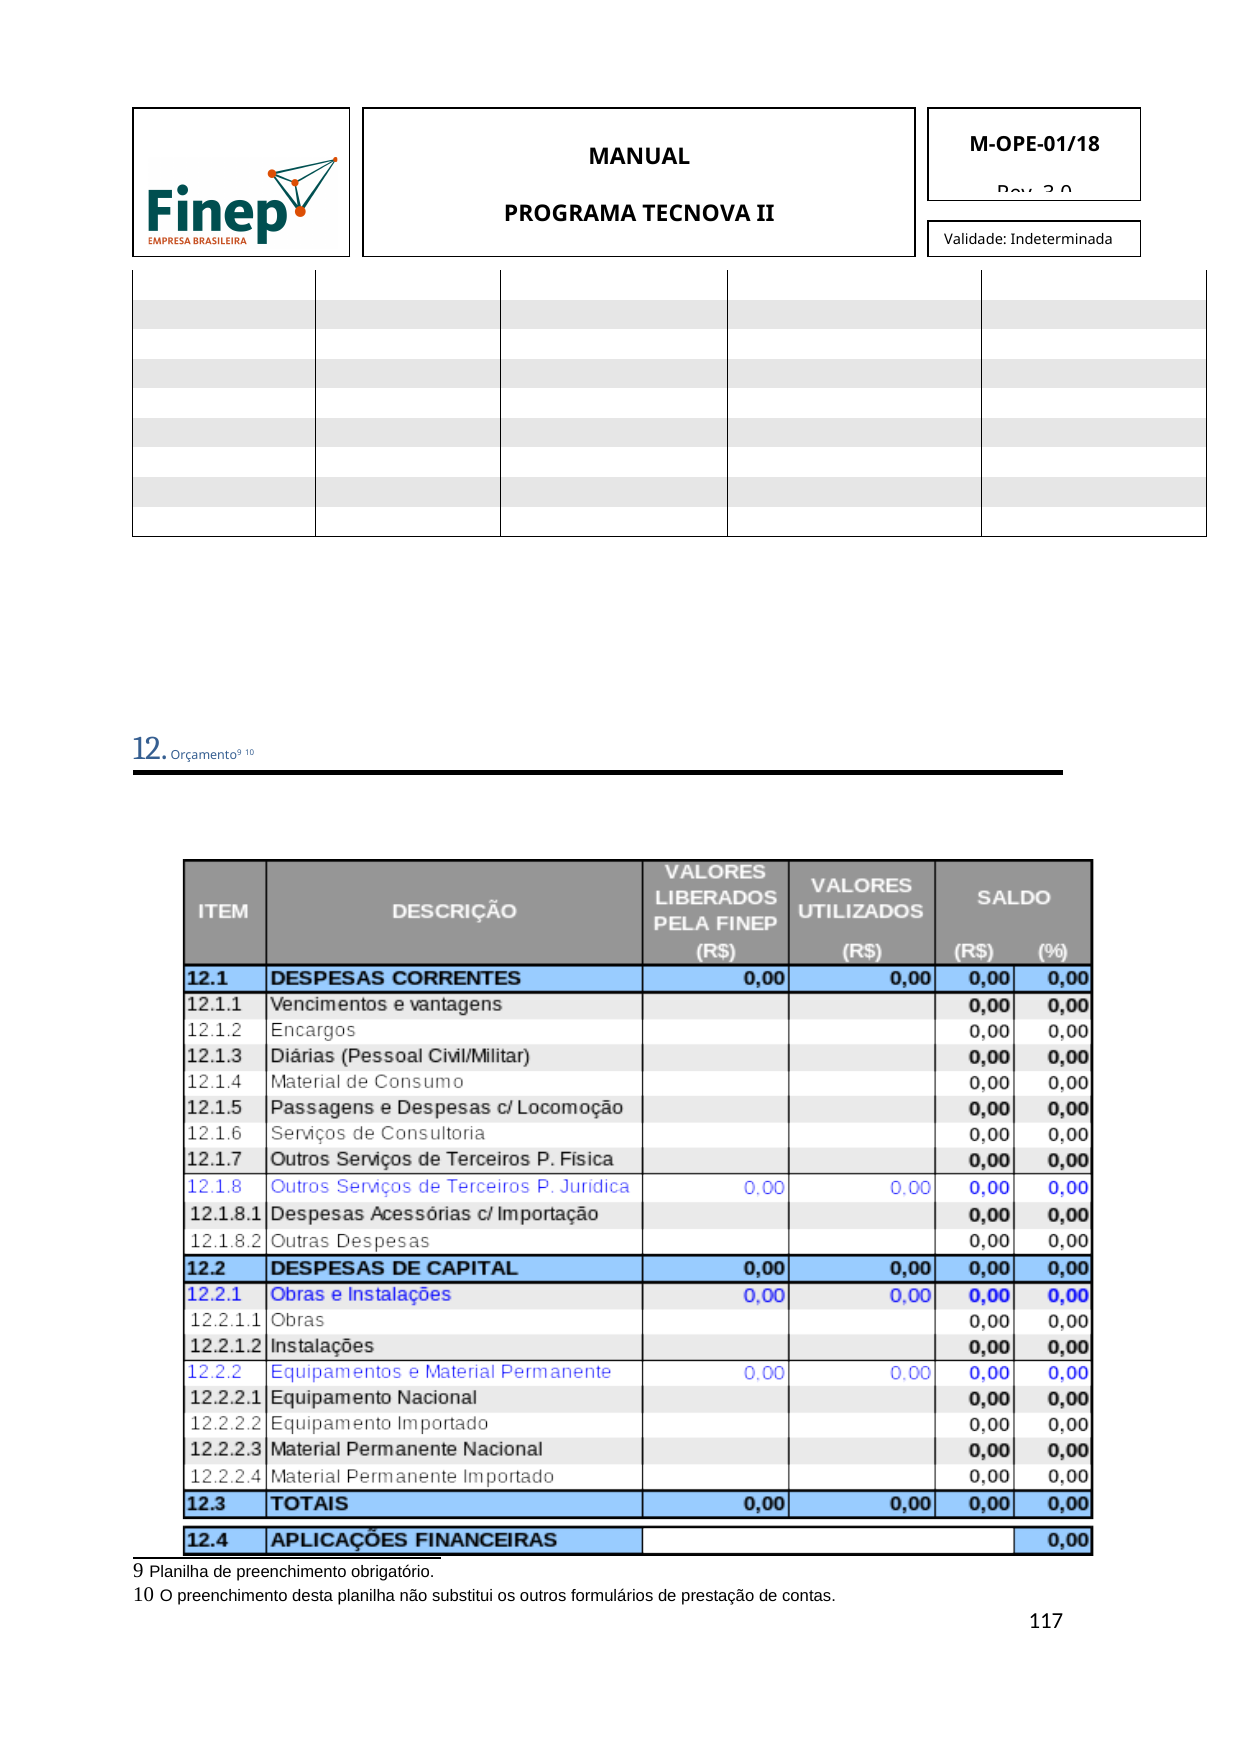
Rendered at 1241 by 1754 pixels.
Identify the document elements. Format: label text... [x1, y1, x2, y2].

table_cell [316, 418, 500, 447]
table_cell [316, 448, 500, 477]
table_cell [728, 507, 981, 536]
table_cell [501, 507, 727, 536]
list Orçamento [133, 730, 1063, 770]
table_cell [133, 300, 315, 329]
table_cell [982, 388, 1206, 418]
table_cell [982, 418, 1206, 447]
table_cell [501, 270, 727, 299]
table_cell [133, 388, 315, 418]
table_cell [728, 477, 981, 507]
table_cell [728, 448, 981, 477]
list Planilha de preenchimento obrigatório. [133, 1558, 1063, 1582]
table_cell [501, 388, 727, 418]
list O preenchimento desta planilha não substitui os outros formulários de prestação de contas. [133, 1582, 1063, 1606]
table_cell [316, 359, 500, 388]
table_cell [728, 270, 981, 299]
table_cell [501, 300, 727, 329]
table_cell [133, 270, 315, 299]
table_cell [728, 329, 981, 359]
table_cell [982, 300, 1206, 329]
table_cell [133, 507, 315, 536]
table_cell [728, 300, 981, 329]
table_cell [316, 329, 500, 359]
table_cell [501, 418, 727, 447]
table_cell [728, 359, 981, 388]
table_cell [316, 507, 500, 536]
table_cell [133, 418, 315, 447]
table_cell [728, 388, 981, 418]
table_cell [316, 477, 500, 507]
table_cell [982, 329, 1206, 359]
table_cell [501, 448, 727, 477]
table_cell [982, 507, 1206, 536]
table_cell [133, 448, 315, 477]
table_cell [133, 477, 315, 507]
table_cell [728, 418, 981, 447]
table_cell [982, 448, 1206, 477]
table_cell [316, 270, 500, 299]
table_cell [982, 270, 1206, 299]
table_cell [501, 359, 727, 388]
table_cell [316, 300, 500, 329]
table_cell [501, 477, 727, 507]
table_cell [501, 329, 727, 359]
table_cell [316, 388, 500, 418]
table_cell [982, 477, 1206, 507]
table_cell [133, 359, 315, 388]
table_cell [133, 329, 315, 359]
table_cell [982, 359, 1206, 388]
